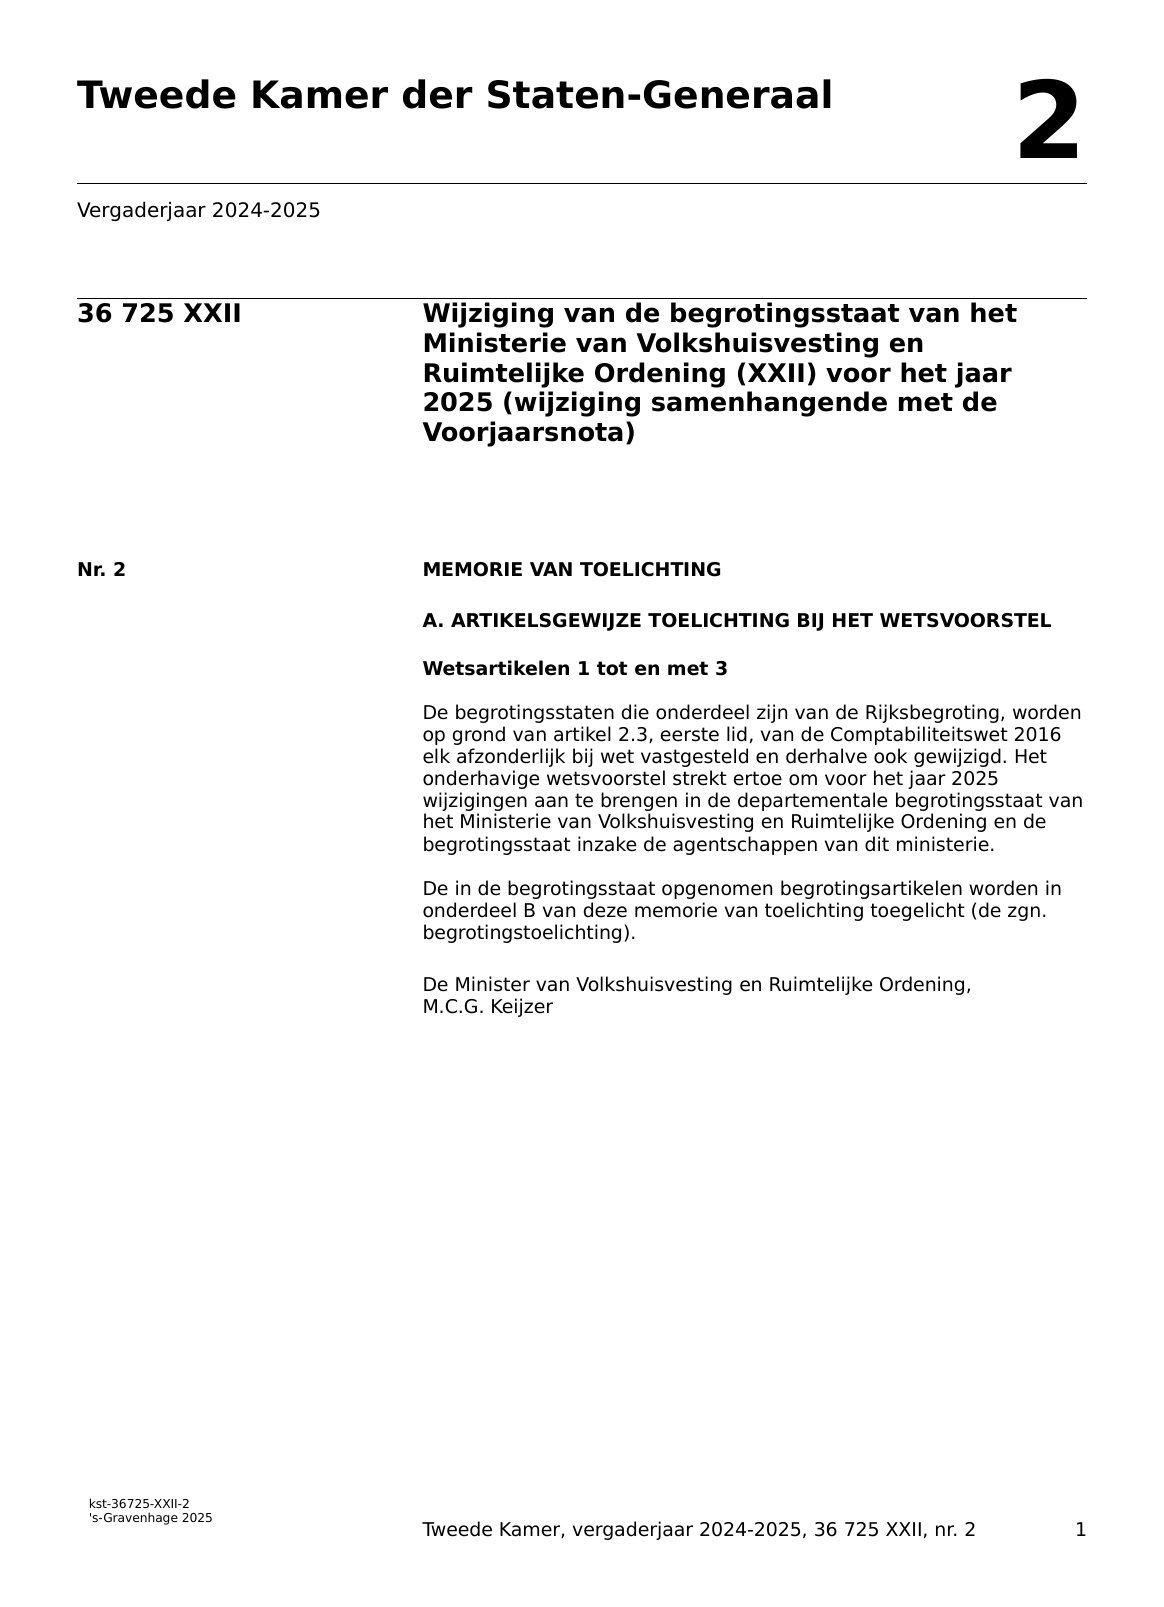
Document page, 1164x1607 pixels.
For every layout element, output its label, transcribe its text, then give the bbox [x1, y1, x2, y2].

subtitle Nr. 2 MEMORIE VAN TOELICHTING [77, 558, 1087, 580]
text kst-36725-XXII-2 [88, 1497, 323, 1511]
table_header 2 [886, 59, 1087, 183]
subtitle Wetsartikelen 1 tot en met 3 [422, 657, 1087, 679]
table_cell Vergaderjaar 2024-2025 [77, 184, 1087, 298]
text De Minister van Volkshuisvesting en Ruimtelijke Ordening, M.C.G. Keijzer [422, 973, 1087, 1017]
text De in de begrotingsstaat opgenomen begrotingsartikelen worden in onderdeel B van deze memorie van toelichting toegelicht (de zgn. begrotingstoelichting). [422, 878, 1087, 943]
table_header Tweede Kamer der Staten-Generaal [77, 59, 886, 183]
subtitle A. ARTIKELSGEWIJZE TOELICHTING BIJ HET WETSVOORSTEL [422, 610, 1087, 632]
text De begrotingsstaten die onderdeel zijn van de Rijksbegroting, worden op grond van artikel 2.3, eerste lid, van de Comptabiliteitswet 2016 elk afzonderlijk bij wet vastgesteld en derhalve ook gewijzigd. Het onderhavige wetsvoorstel strekt ertoe om voor het jaar 2025 wijzigingen aan te brengen in de departementale begrotingsstaat van het Ministerie van Volkshuisvesting en Ruimtelijke Ordening en de begrotingsstaat inzake de agentschappen van dit ministerie. [422, 702, 1087, 855]
text 's-Gravenhage 2025 [88, 1511, 323, 1525]
subtitle 36 725 XXII Wijziging van de begrotingsstaat van het Ministerie van Volkshuisvesting en Ruimtelijke Ordening (XXII) voor het jaar 2025 (wijziging samenhangende met de Voorjaarsnota) [77, 299, 1087, 447]
